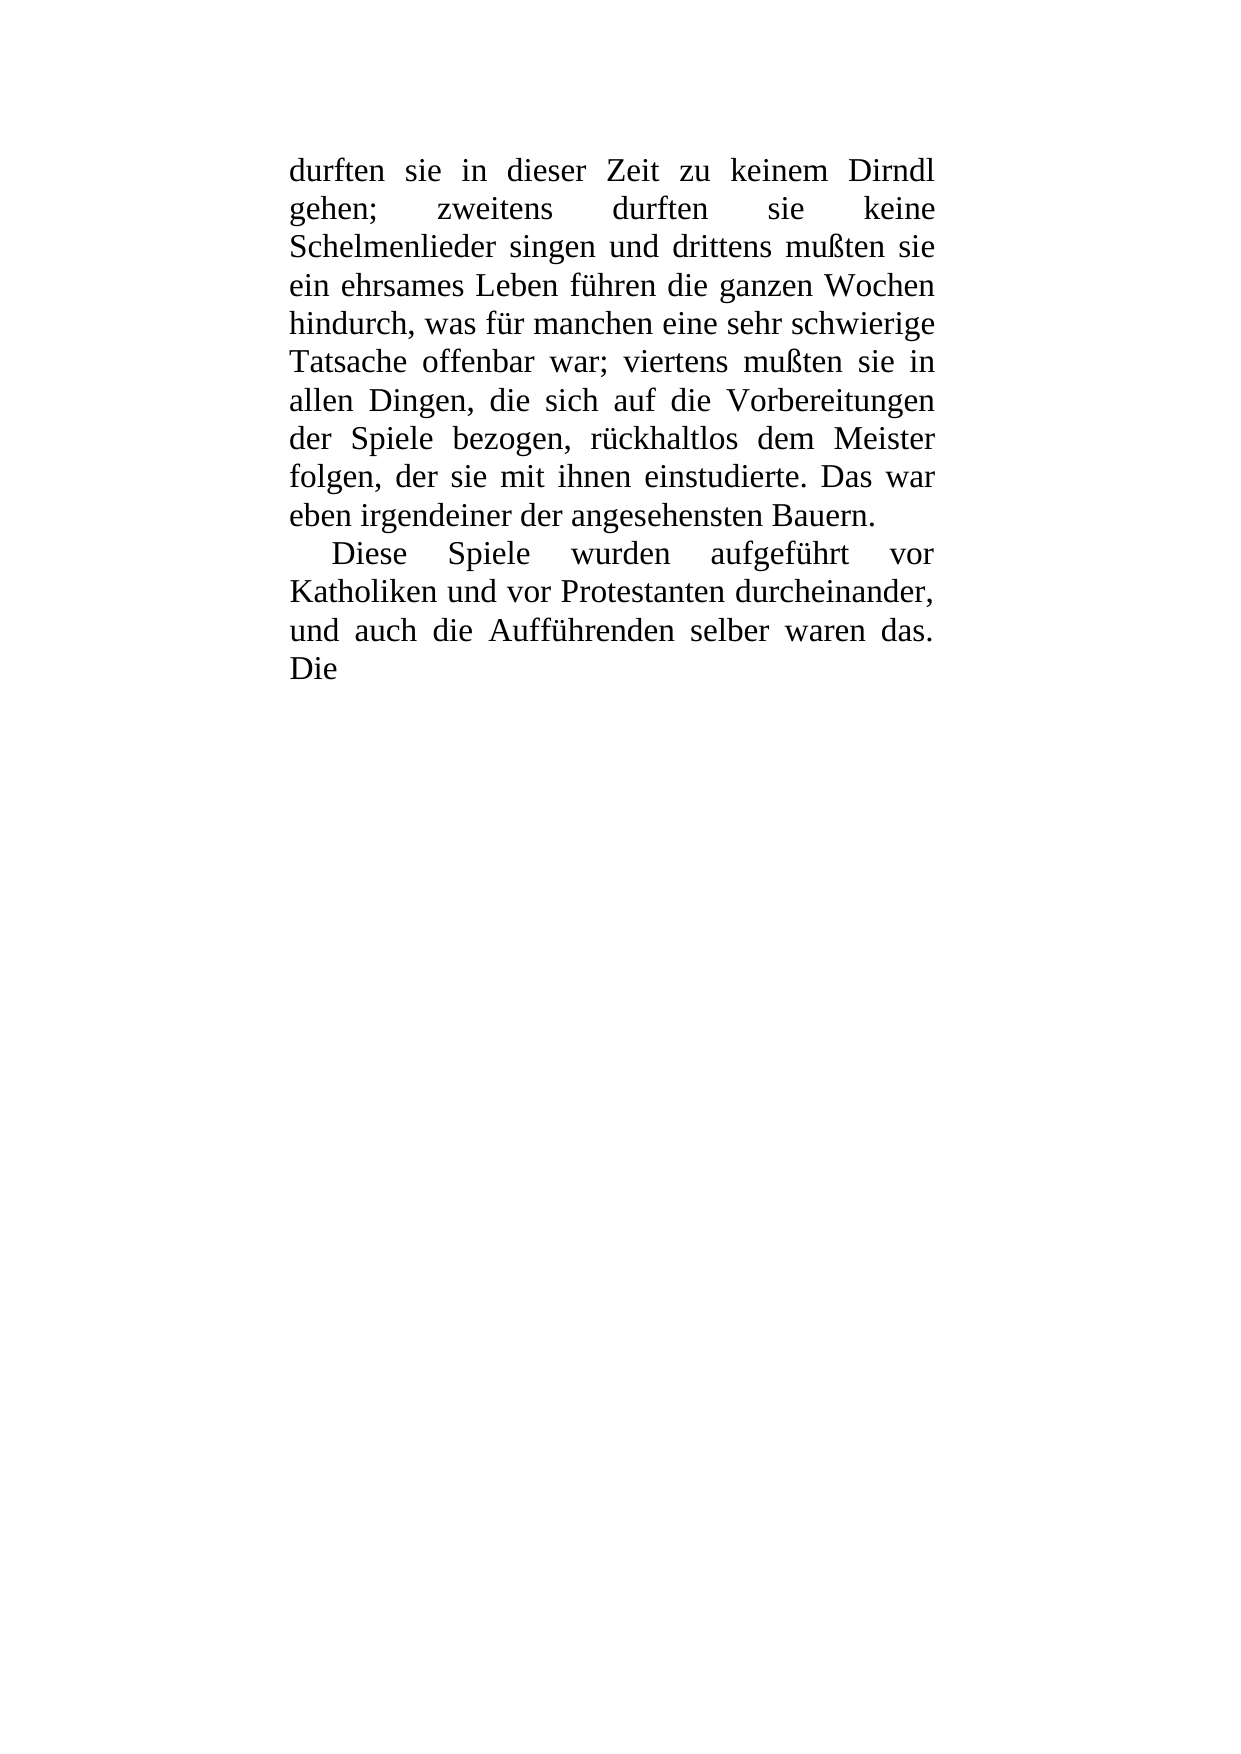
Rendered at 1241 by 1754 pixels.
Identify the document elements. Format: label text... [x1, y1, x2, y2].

text Diese Spiele wurden aufgeführt vor Katholiken und vor Protestanten durcheinander, und auch die Aufführenden selber waren das. Die [289, 533, 934, 687]
text durften sie in dieser Zeit zu keinem Dirndl gehen; zweitens durften sie keine Schelmenlieder singen und drittens mußten sie ein ehrsames Leben führen die ganzen Wochen hindurch, was für manchen eine sehr schwierige Tatsache offenbar war; viertens mußten sie in allen Dingen, die sich auf die Vorbereitungen der Spiele bezogen, rückhaltlos dem Meister folgen, der sie mit ihnen einstudierte. Das war eben irgendeiner der angesehensten Bauern. [289, 150, 936, 533]
